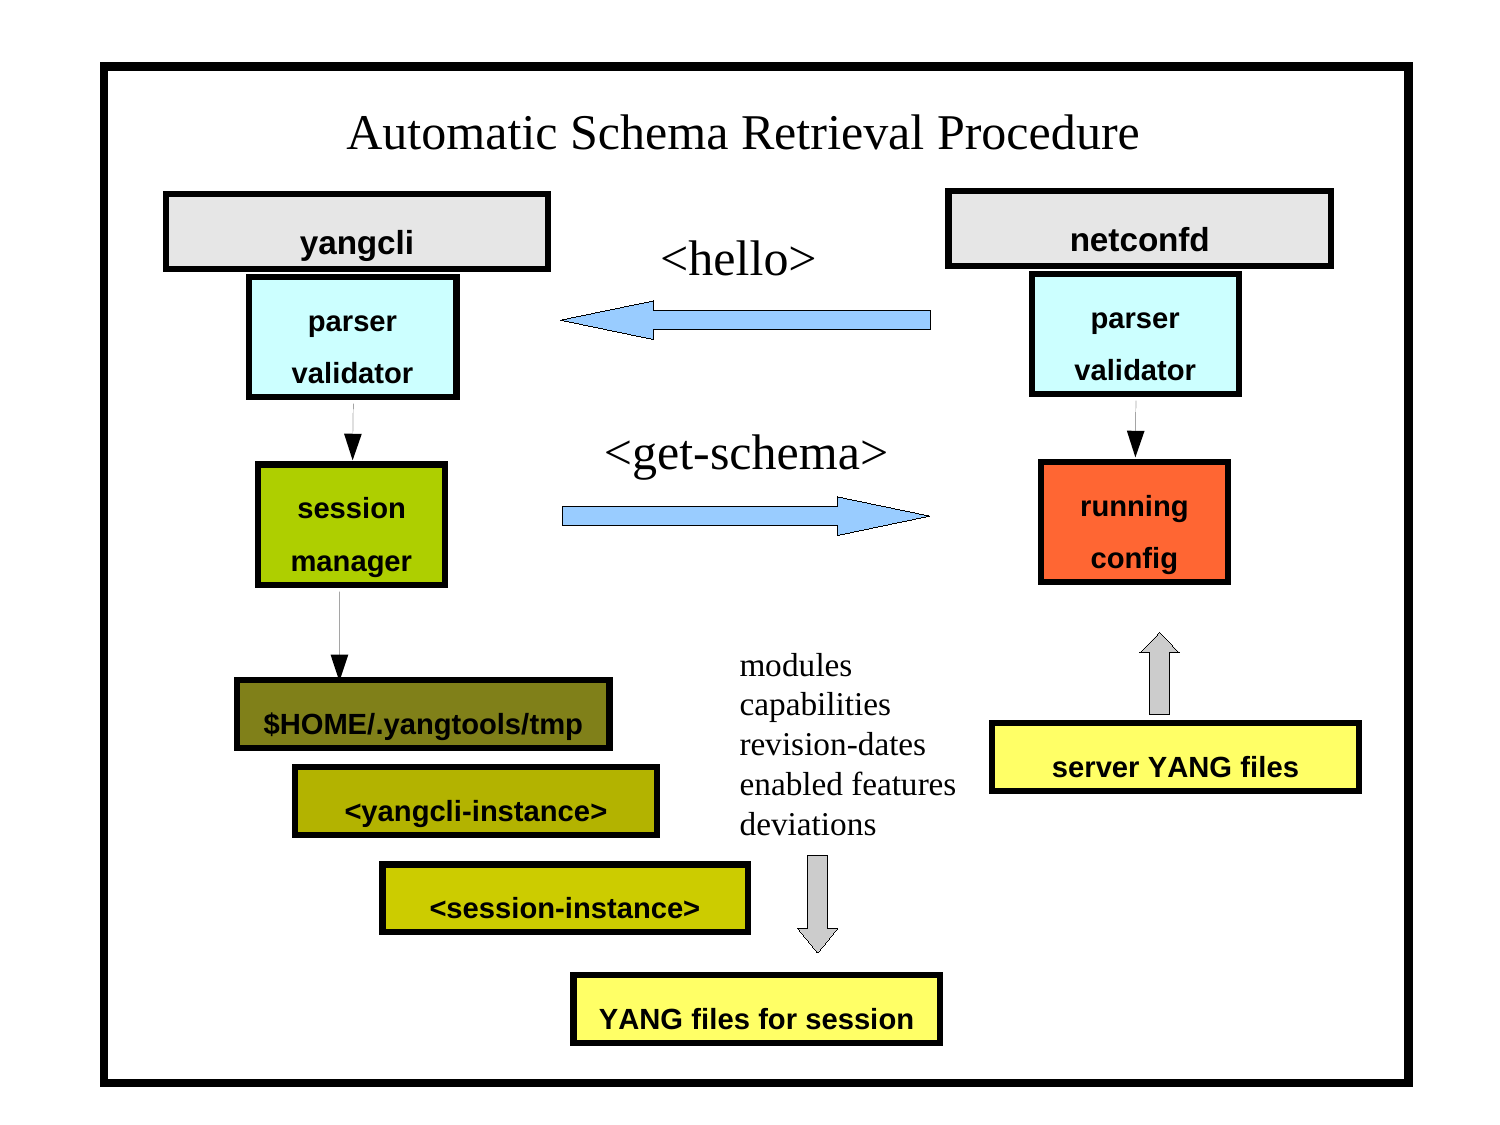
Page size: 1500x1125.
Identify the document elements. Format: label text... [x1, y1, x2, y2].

text_box $HOME/.yangtools/tmp [237, 680, 610, 748]
text_box modules capabilities revision-dates enabled features deviations [724, 635, 972, 850]
text_box [1139, 632, 1180, 715]
text_box session manager [258, 464, 446, 585]
text_box parser validator [1031, 273, 1240, 395]
text_box [645, 217, 832, 293]
text_box server YANG files [992, 723, 1359, 791]
text_box Automatic Schema Retrieval Procedure [331, 92, 1156, 168]
text_box [295, 767, 657, 835]
text_box [797, 855, 838, 953]
text_box yangcli [165, 193, 549, 270]
text_box netconfd [948, 190, 1332, 267]
text_box YANG files for session [573, 975, 941, 1044]
text_box [382, 864, 748, 933]
text_box [589, 412, 904, 488]
text_box running config [1040, 461, 1228, 582]
text_box parser validator [248, 276, 457, 398]
text_box [560, 300, 931, 340]
text_box [562, 496, 930, 536]
